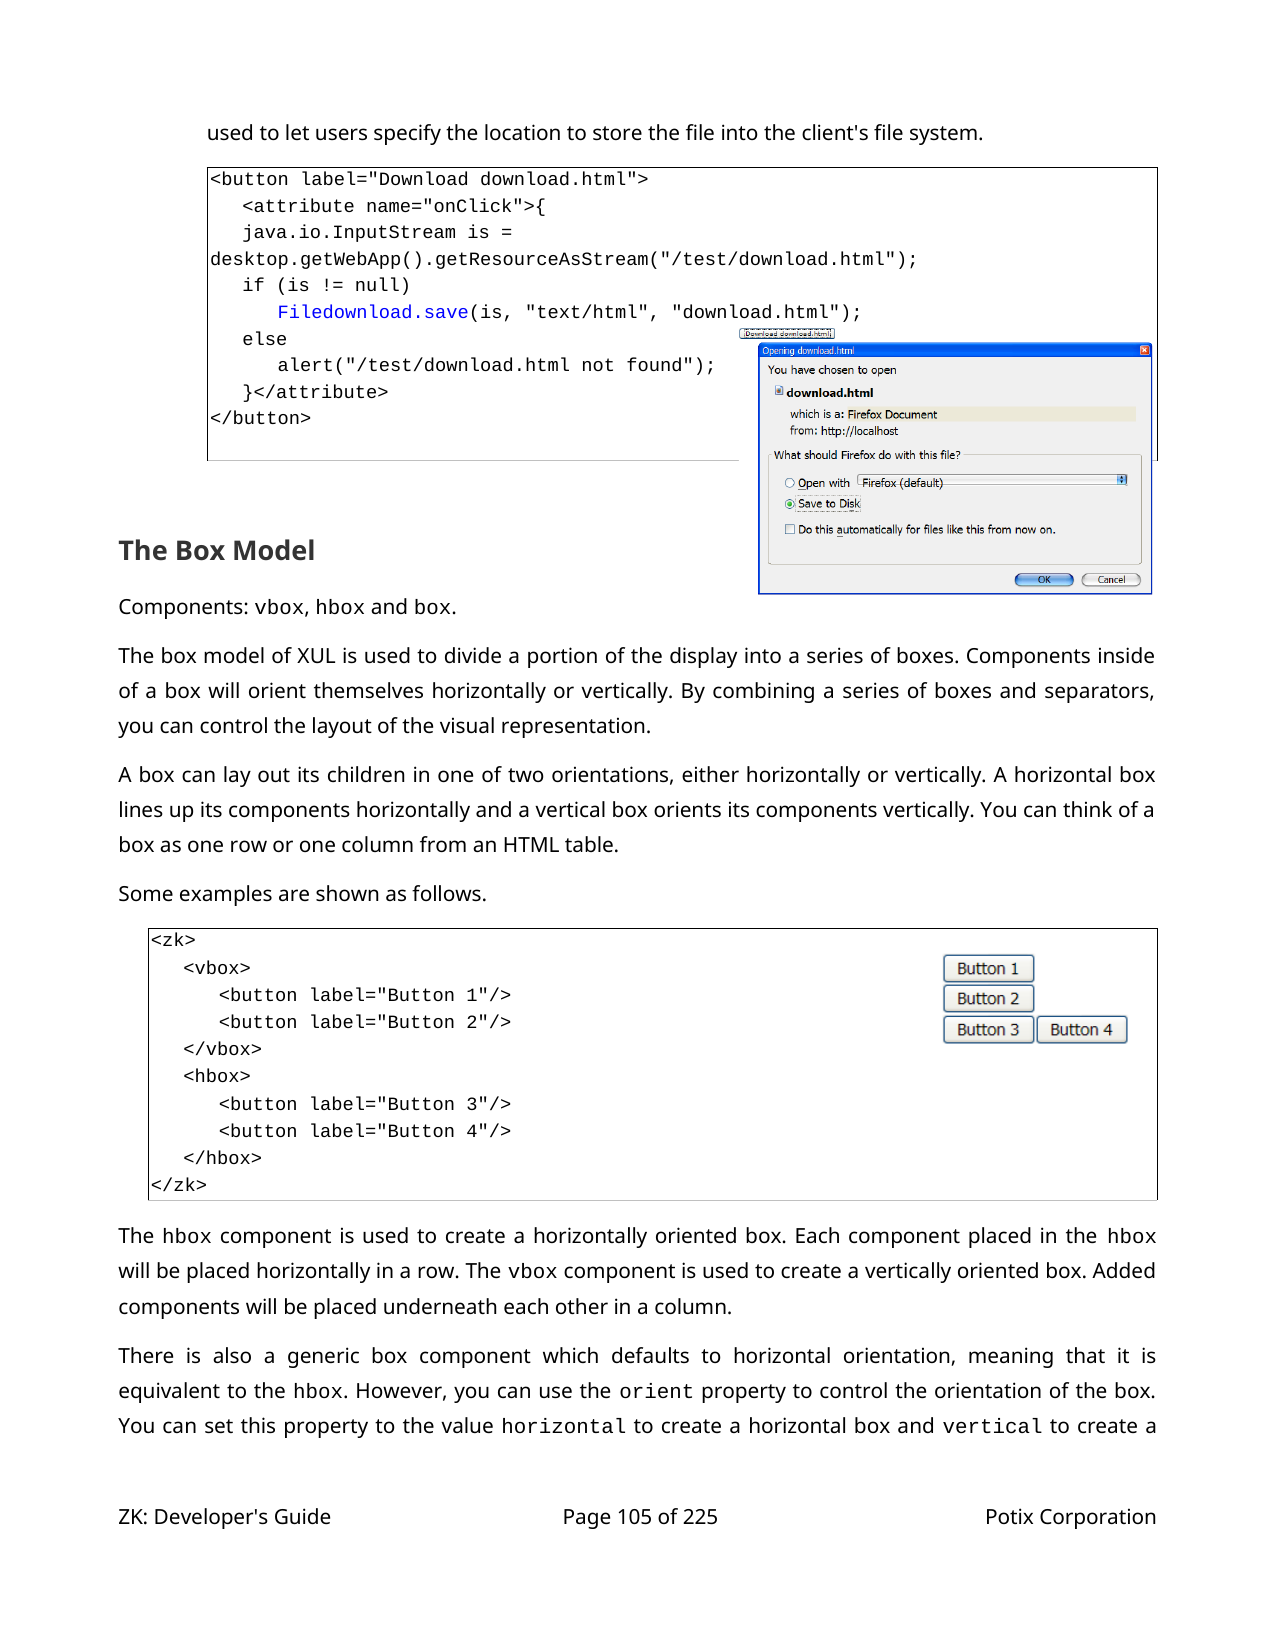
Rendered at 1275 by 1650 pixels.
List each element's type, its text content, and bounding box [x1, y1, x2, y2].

text Some examples are shown as follows. [118, 879, 1157, 908]
picture [939, 949, 1131, 1047]
text A box can lay out its children in one of two orientations, either horizontally or vertically. A horizontal box lines up its components horizontally and a vertical box orients its components vertically. You can think of a box as one row or one column from an HTML table. [118, 760, 1157, 859]
text </zk> [149, 1173, 1157, 1200]
picture [738, 328, 1153, 595]
text <button label="Button 2"/> [149, 1010, 939, 1034]
text <button label="Button 4"/> [149, 1119, 1157, 1143]
text [1131, 983, 1157, 1007]
text <button label="Download download.html"> <attribute name="onClick">{ java.io.InputStream is = desktop.getWebApp().getResourceAsStream("/test/download.html"); if (is != null) Filedownload.save(is, "text/html", "download.html"); else alert("/test/download.html not found"); }</attribute> </button> [208, 168, 1157, 430]
text There is also a generic box component which defaults to horizontal orientation, meaning that it is equivalent to the hbox. However, you can use the orient property to control the orientation of the box. You can set this property to the value horizontal to create a horizontal box and vertical to create a [118, 1341, 1157, 1440]
text <button label="Button 1"/> [149, 983, 939, 1007]
text <vbox> [149, 956, 939, 980]
subtitle The Box Model [118, 531, 738, 568]
text <hbox> [149, 1064, 1157, 1088]
text used to let users specify the location to store the file into the client's file system. [207, 118, 1157, 146]
text <button label="Button 3"/> [149, 1091, 1157, 1116]
text </hbox> [149, 1146, 1157, 1170]
text </vbox> [149, 1037, 1157, 1061]
text Components: vbox, hbox and box. [118, 592, 1157, 620]
text The box model of XUL is used to divide a portion of the display into a series of boxes. Components inside of a box will orient themselves horizontally or vertically. By combining a series of boxes and separators, you can control the layout of the visual representation. [118, 641, 1157, 739]
text [1131, 1010, 1157, 1034]
text [1131, 956, 1157, 980]
text <zk> [149, 929, 1157, 953]
text The hbox component is used to create a horizontally oriented box. Each component placed in the hbox will be placed horizontally in a row. The vbox component is used to create a vertically oriented box. Added components will be placed underneath each other in a column. [118, 1221, 1157, 1320]
